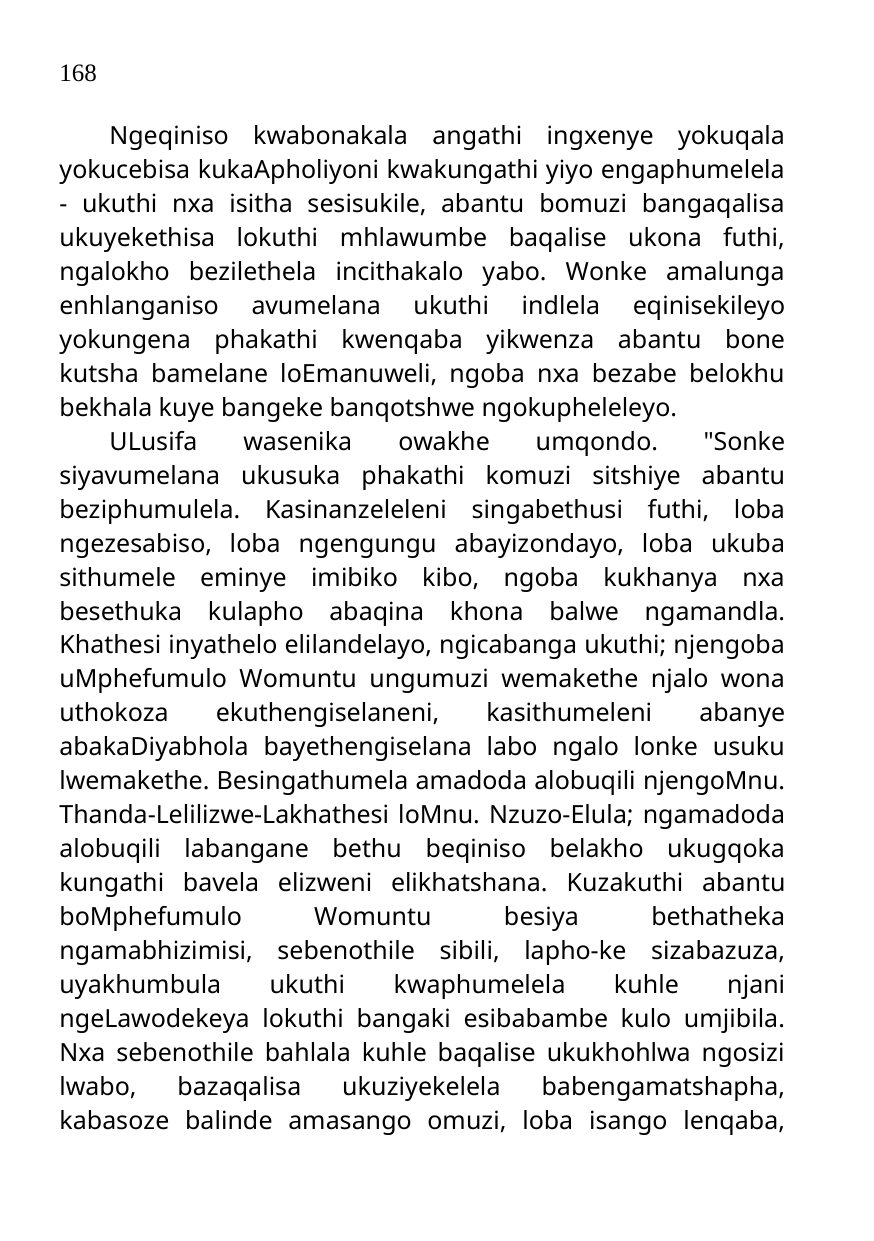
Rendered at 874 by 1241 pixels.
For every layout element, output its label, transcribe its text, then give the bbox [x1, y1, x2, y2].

text ULusifa wasenika owakhe umqondo. "Sonke siyavumelana ukusuka phakathi komuzi sitshiye abantu beziphumulela. Kasinanzeleleni singabethusi futhi, loba ngezesabiso, loba ngengungu abayizondayo, loba ukuba sithumele eminye imibiko kibo, ngoba kukhanya nxa besethuka kulapho abaqina khona balwe ngamandla. Khathesi inyathelo elilandelayo, ngicabanga ukuthi; njengoba uMphefumulo Womuntu ungumuzi wemakethe njalo wona uthokoza ekuthengiselaneni, kasithumeleni abanye abakaDiyabhola bayethengiselana labo ngalo lonke usuku lwemakethe. Besingathumela amadoda alobuqili njengoMnu. Thanda-Lelilizwe-Lakhathesi loMnu. Nzuzo-Elula; ngamadoda alobuqili labangane bethu beqiniso belakho ukugqoka kungathi bavela elizweni elikhatshana. Kuzakuthi abantu boMphefumulo Womuntu besiya bethatheka ngamabhizimisi, sebenothile sibili, lapho-ke sizabazuza, uyakhumbula ukuthi kwaphumelela kuhle njani ngeLawodekeya lokuthi bangaki esibabambe kulo umjibila. Nxa sebenothile bahlala kuhle baqalise ukukhohlwa ngosizi lwabo, bazaqalisa ukuziyekelela babengamatshapha, kabasoze balinde amasango omuzi, loba isango lenqaba, [59, 424, 785, 1137]
text Ngeqiniso kwabonakala angathi ingxenye yokuqala yokucebisa kukaApholiyoni kwakungathi yiyo engaphumelela - ukuthi nxa isitha sesisukile, abantu bomuzi bangaqalisa ukuyekethisa lokuthi mhlawumbe baqalise ukona futhi, ngalokho bezilethela incithakalo yabo. Wonke amalunga enhlanganiso avumelana ukuthi indlela eqinisekileyo yokungena phakathi kwenqaba yikwenza abantu bone kutsha bamelane loEmanuweli, ngoba nxa bezabe belokhu bekhala kuye bangeke banqotshwe ngokupheleleyo. [59, 118, 785, 424]
